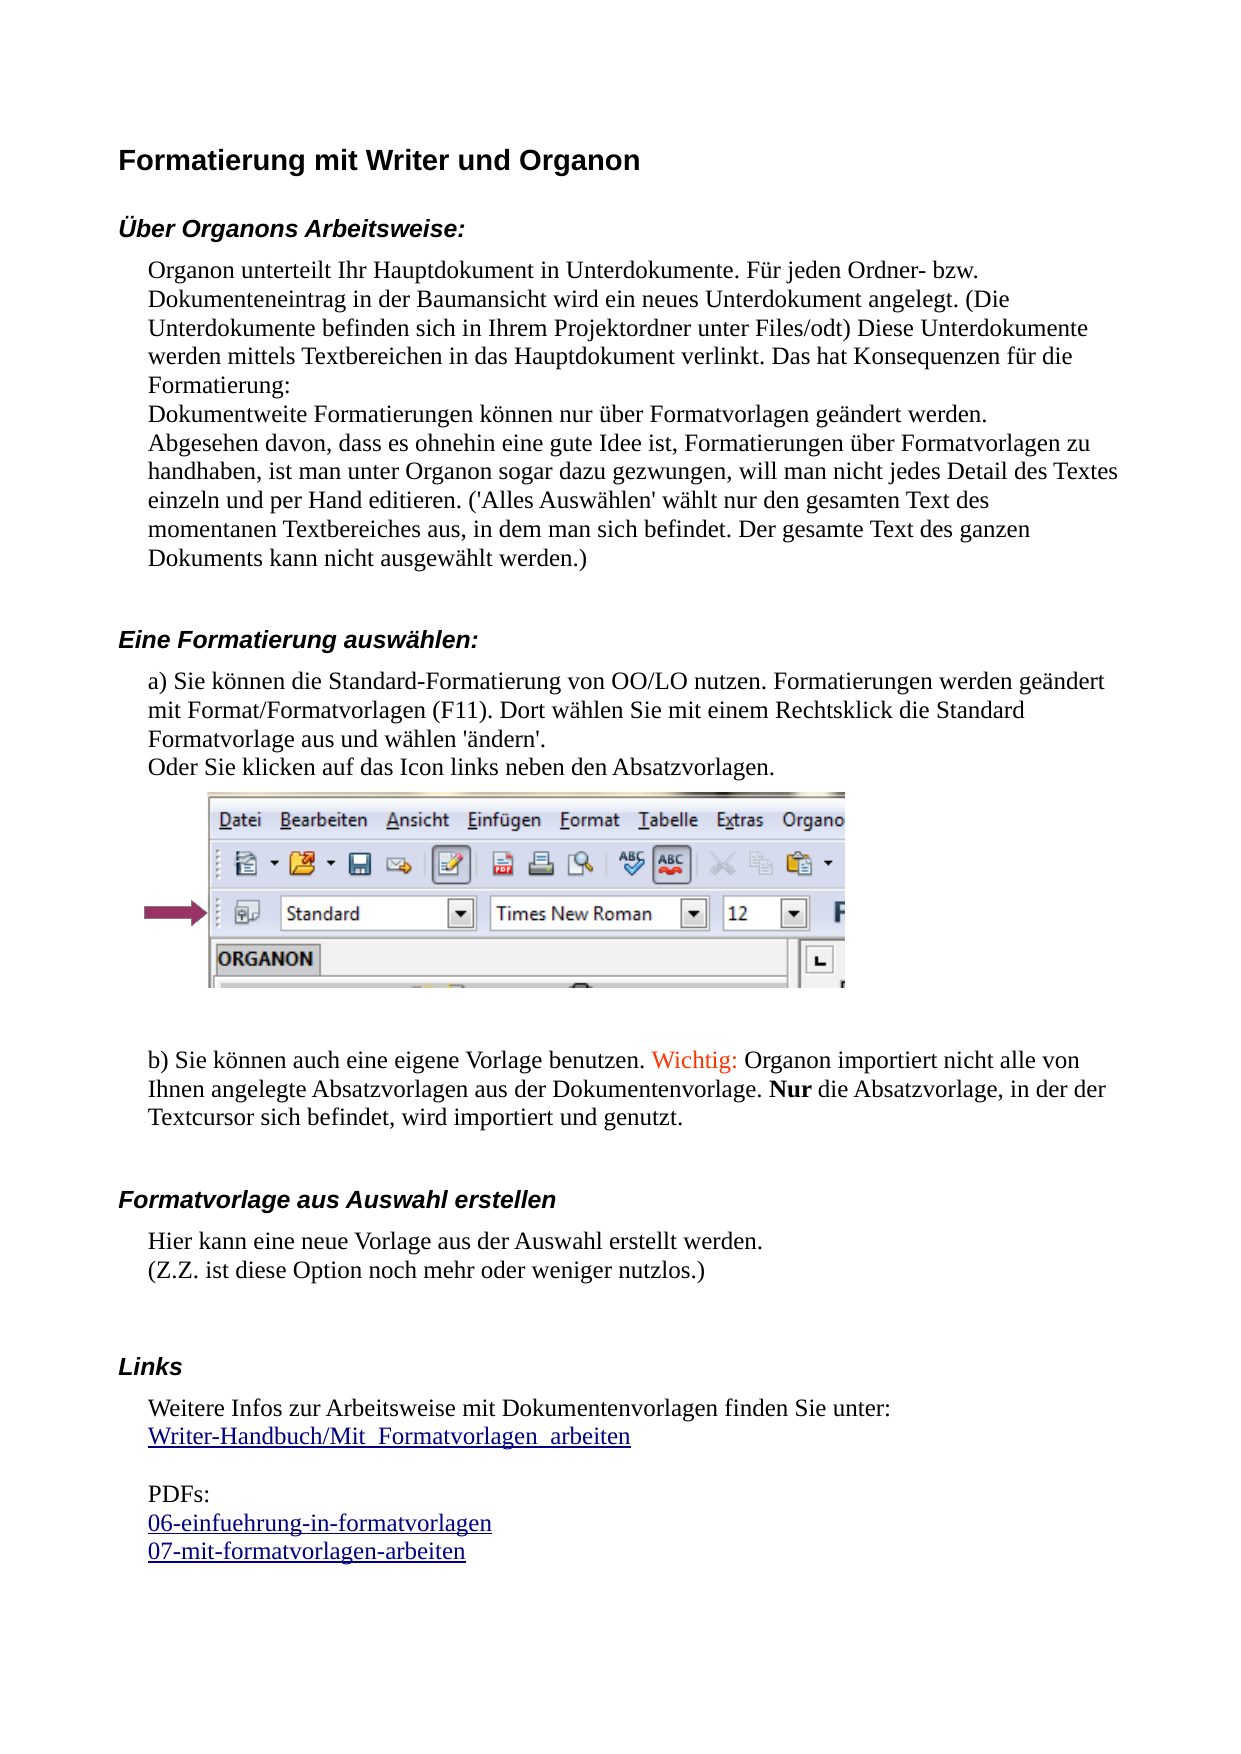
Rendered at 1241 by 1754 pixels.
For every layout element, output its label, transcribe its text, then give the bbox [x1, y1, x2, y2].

text Writer-Handbuch/Mit_Formatvorlagen_arbeiten [148, 1421, 1122, 1450]
text 07-mit-formatvorlagen-arbeiten [148, 1536, 1122, 1565]
text PDFs: [148, 1479, 1122, 1508]
text Organon unterteilt Ihr Hauptdokument in Unterdokumente. Für jeden Ordner- bzw. Dokumenteneintrag in der Baumansicht wird ein neues Unterdokument angelegt. (Die Unterdokumente befinden sich in Ihrem Projektordner unter Files/odt) Diese Unterdokumente werden mittels Textbereichen in das Hauptdokument verlinkt. Das hat Konsequenzen für die Formatierung: [148, 255, 1122, 399]
text Hier kann eine neue Vorlage aus der Auswahl erstellt werden. [148, 1226, 1122, 1255]
subtitle Formatvorlage aus Auswahl erstellen [118, 1185, 1122, 1213]
subtitle Eine Formatierung auswählen: [118, 625, 1122, 654]
text 06-einfuehrung-in-formatvorlagen [148, 1508, 1122, 1536]
text Oder Sie klicken auf das Icon links neben den Absatzvorlagen. [148, 752, 1122, 781]
subtitle Über Organons Arbeitsweise: [118, 214, 1122, 243]
text (Z.Z. ist diese Option noch mehr oder weniger nutzlos.) [148, 1255, 1122, 1283]
subtitle Formatierung mit Writer und Organon [118, 143, 1122, 177]
subtitle Links [118, 1352, 1122, 1380]
text Abgesehen davon, dass es ohnehin eine gute Idee ist, Formatierungen über Formatvorlagen zu handhaben, ist man unter Organon sogar dazu gezwungen, will man nicht jedes Detail des Textes einzeln und per Hand editieren. ('Alles Auswählen' wählt nur den gesamten Text des momentanen Textbereiches aus, in dem man sich befindet. Der gesamte Text des ganzen Dokuments kann nicht ausgewählt werden.) [148, 428, 1122, 571]
text b) Sie können auch eine eigene Vorlage benutzen. Wichtig: Organon importiert nicht alle von Ihnen angelegte Absatzvorlagen aus der Dokumentenvorlage. Nur die Absatzvorlage, in der der Textcursor sich befindet, wird importiert und genutzt. [148, 1045, 1122, 1131]
text a) Sie können die Standard-Formatierung von OO/LO nutzen. Formatierungen werden geändert mit Format/Formatvorlagen (F11). Dort wählen Sie mit einem Rechtsklick die Standard Formatvorlage aus und wählen 'ändern'. [148, 666, 1122, 752]
picture [207, 792, 845, 988]
text Weitere Infos zur Arbeitsweise mit Dokumentenvorlagen finden Sie unter: [148, 1393, 1122, 1421]
text Dokumentweite Formatierungen können nur über Formatvorlagen geändert werden. [148, 399, 1122, 428]
